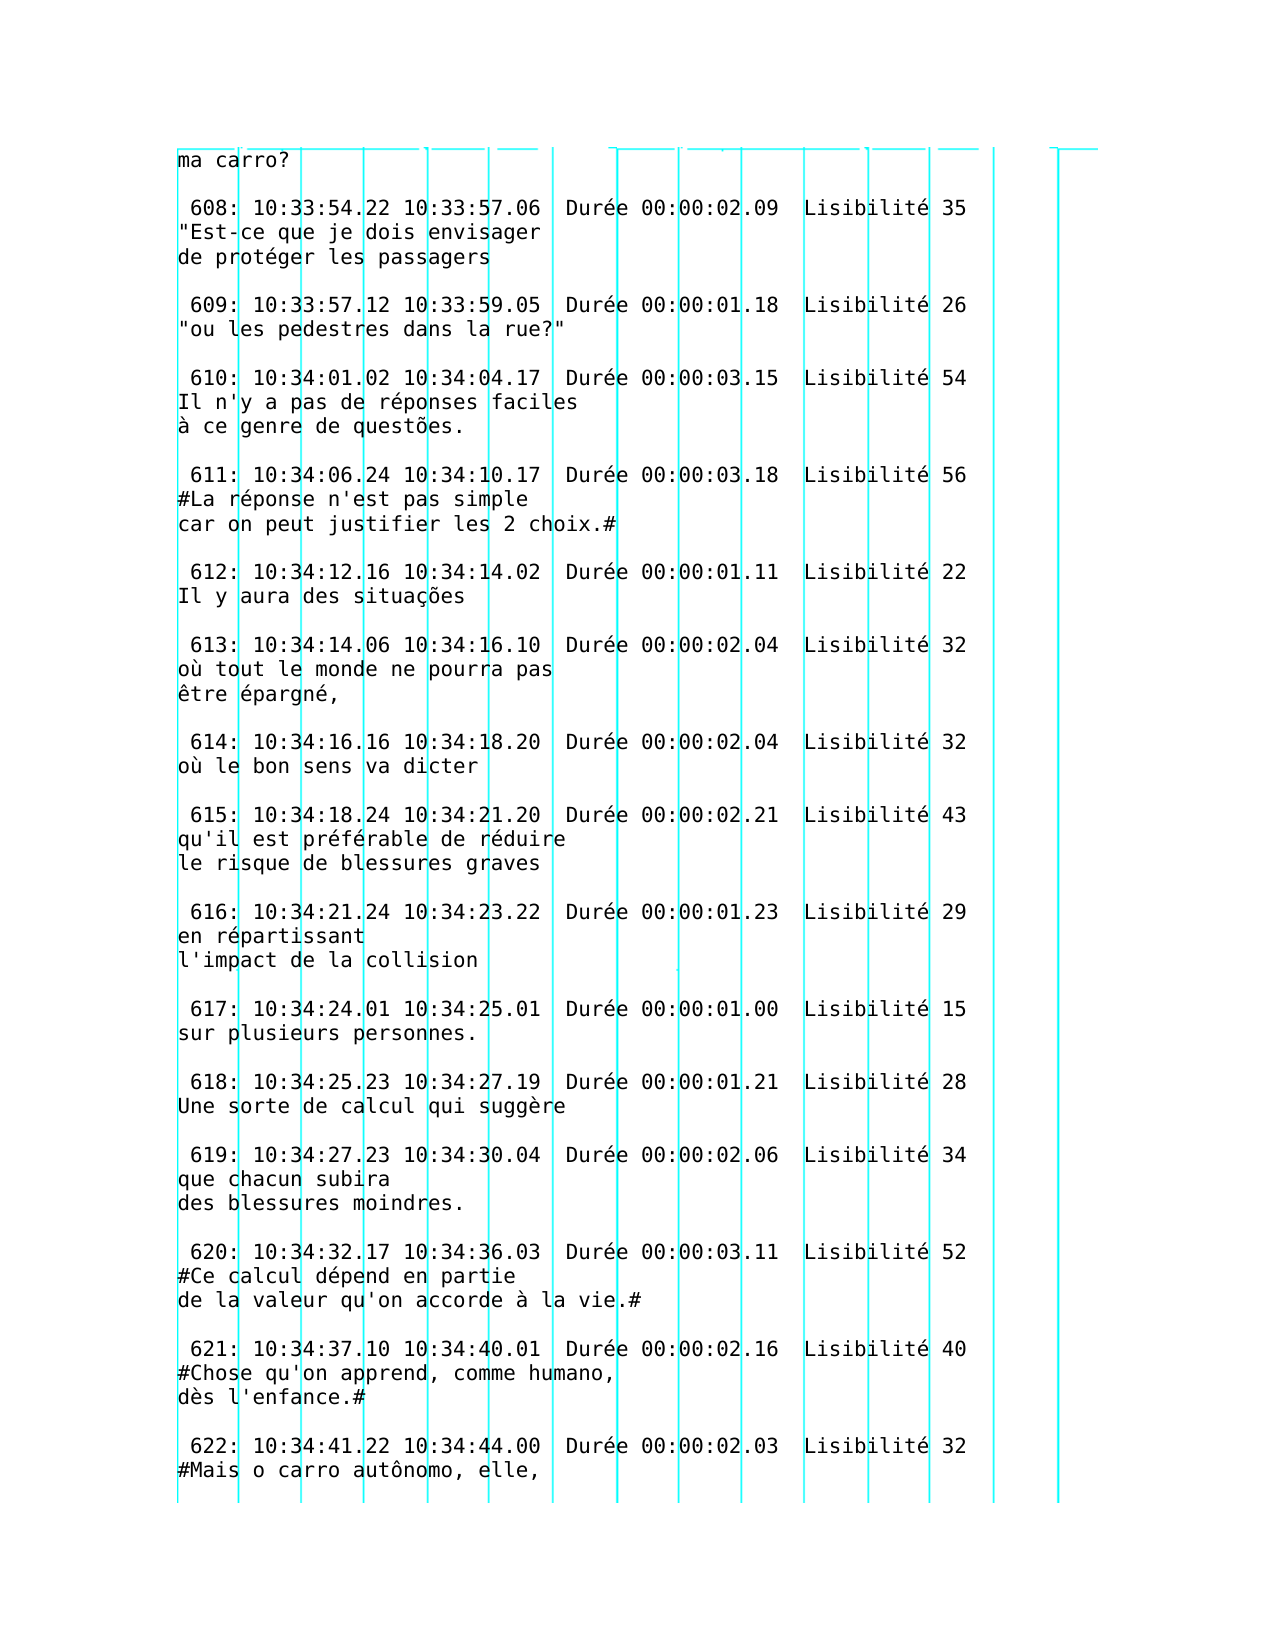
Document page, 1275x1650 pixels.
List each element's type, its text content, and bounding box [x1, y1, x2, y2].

text qu'il est préférable de réduire [177, 827, 1098, 851]
text sur plusieurs personnes. [177, 1021, 1098, 1046]
text 609: 10:33:57.12 10:33:59.05 Durée 00:00:01.18 Lisibilité 26 [177, 293, 1098, 317]
text 613: 10:34:14.06 10:34:16.10 Durée 00:00:02.04 Lisibilité 32 [177, 633, 1098, 657]
text en répartissant [177, 924, 1098, 948]
text Il y aura des situações [177, 584, 1098, 609]
text 622: 10:34:41.22 10:34:44.00 Durée 00:00:02.03 Lisibilité 32 [177, 1434, 1098, 1458]
text dès l'enfance.# [177, 1385, 1098, 1410]
text 611: 10:34:06.24 10:34:10.17 Durée 00:00:03.18 Lisibilité 56 [177, 463, 1098, 487]
text 615: 10:34:18.24 10:34:21.20 Durée 00:00:02.21 Lisibilité 43 [177, 803, 1098, 827]
text #Ce calcul dépend en partie [177, 1264, 1098, 1288]
text Il n'y a pas de réponses faciles [177, 390, 1098, 414]
text #La réponse n'est pas simple [177, 487, 1098, 512]
text le risque de blessures graves [177, 851, 1098, 876]
text où le bon sens va dicter [177, 754, 1098, 779]
text 618: 10:34:25.23 10:34:27.19 Durée 00:00:01.21 Lisibilité 28 [177, 1070, 1098, 1094]
text 619: 10:34:27.23 10:34:30.04 Durée 00:00:02.06 Lisibilité 34 [177, 1143, 1098, 1167]
text être épargné, [177, 682, 1098, 706]
text 612: 10:34:12.16 10:34:14.02 Durée 00:00:01.11 Lisibilité 22 [177, 560, 1098, 584]
picture [177, 147, 1098, 1503]
text "Est-ce que je dois envisager [177, 220, 1098, 245]
text car on peut justifier les 2 choix.# [177, 512, 1098, 536]
text #Chose qu'on apprend, comme humano, [177, 1361, 1098, 1385]
text 608: 10:33:54.22 10:33:57.06 Durée 00:00:02.09 Lisibilité 35 [177, 196, 1098, 220]
text 620: 10:34:32.17 10:34:36.03 Durée 00:00:03.11 Lisibilité 52 [177, 1240, 1098, 1264]
text ma carro? [177, 148, 1098, 172]
text "ou les pedestres dans la rue?" [177, 317, 1098, 342]
text de protéger les passagers [177, 245, 1098, 269]
text 614: 10:34:16.16 10:34:18.20 Durée 00:00:02.04 Lisibilité 32 [177, 730, 1098, 754]
text 621: 10:34:37.10 10:34:40.01 Durée 00:00:02.16 Lisibilité 40 [177, 1337, 1098, 1361]
text 617: 10:34:24.01 10:34:25.01 Durée 00:00:01.00 Lisibilité 15 [177, 997, 1098, 1021]
text Une sorte de calcul qui suggère [177, 1094, 1098, 1118]
text des blessures moindres. [177, 1191, 1098, 1216]
text où tout le monde ne pourra pas [177, 657, 1098, 682]
text 610: 10:34:01.02 10:34:04.17 Durée 00:00:03.15 Lisibilité 54 [177, 366, 1098, 390]
text #Mais o carro autônomo, elle, [177, 1458, 1098, 1482]
text l'impact de la collision [177, 948, 1098, 973]
text que chacun subira [177, 1167, 1098, 1191]
text à ce genre de questões. [177, 414, 1098, 439]
text 616: 10:34:21.24 10:34:23.22 Durée 00:00:01.23 Lisibilité 29 [177, 900, 1098, 924]
text de la valeur qu'on accorde à la vie.# [177, 1288, 1098, 1313]
